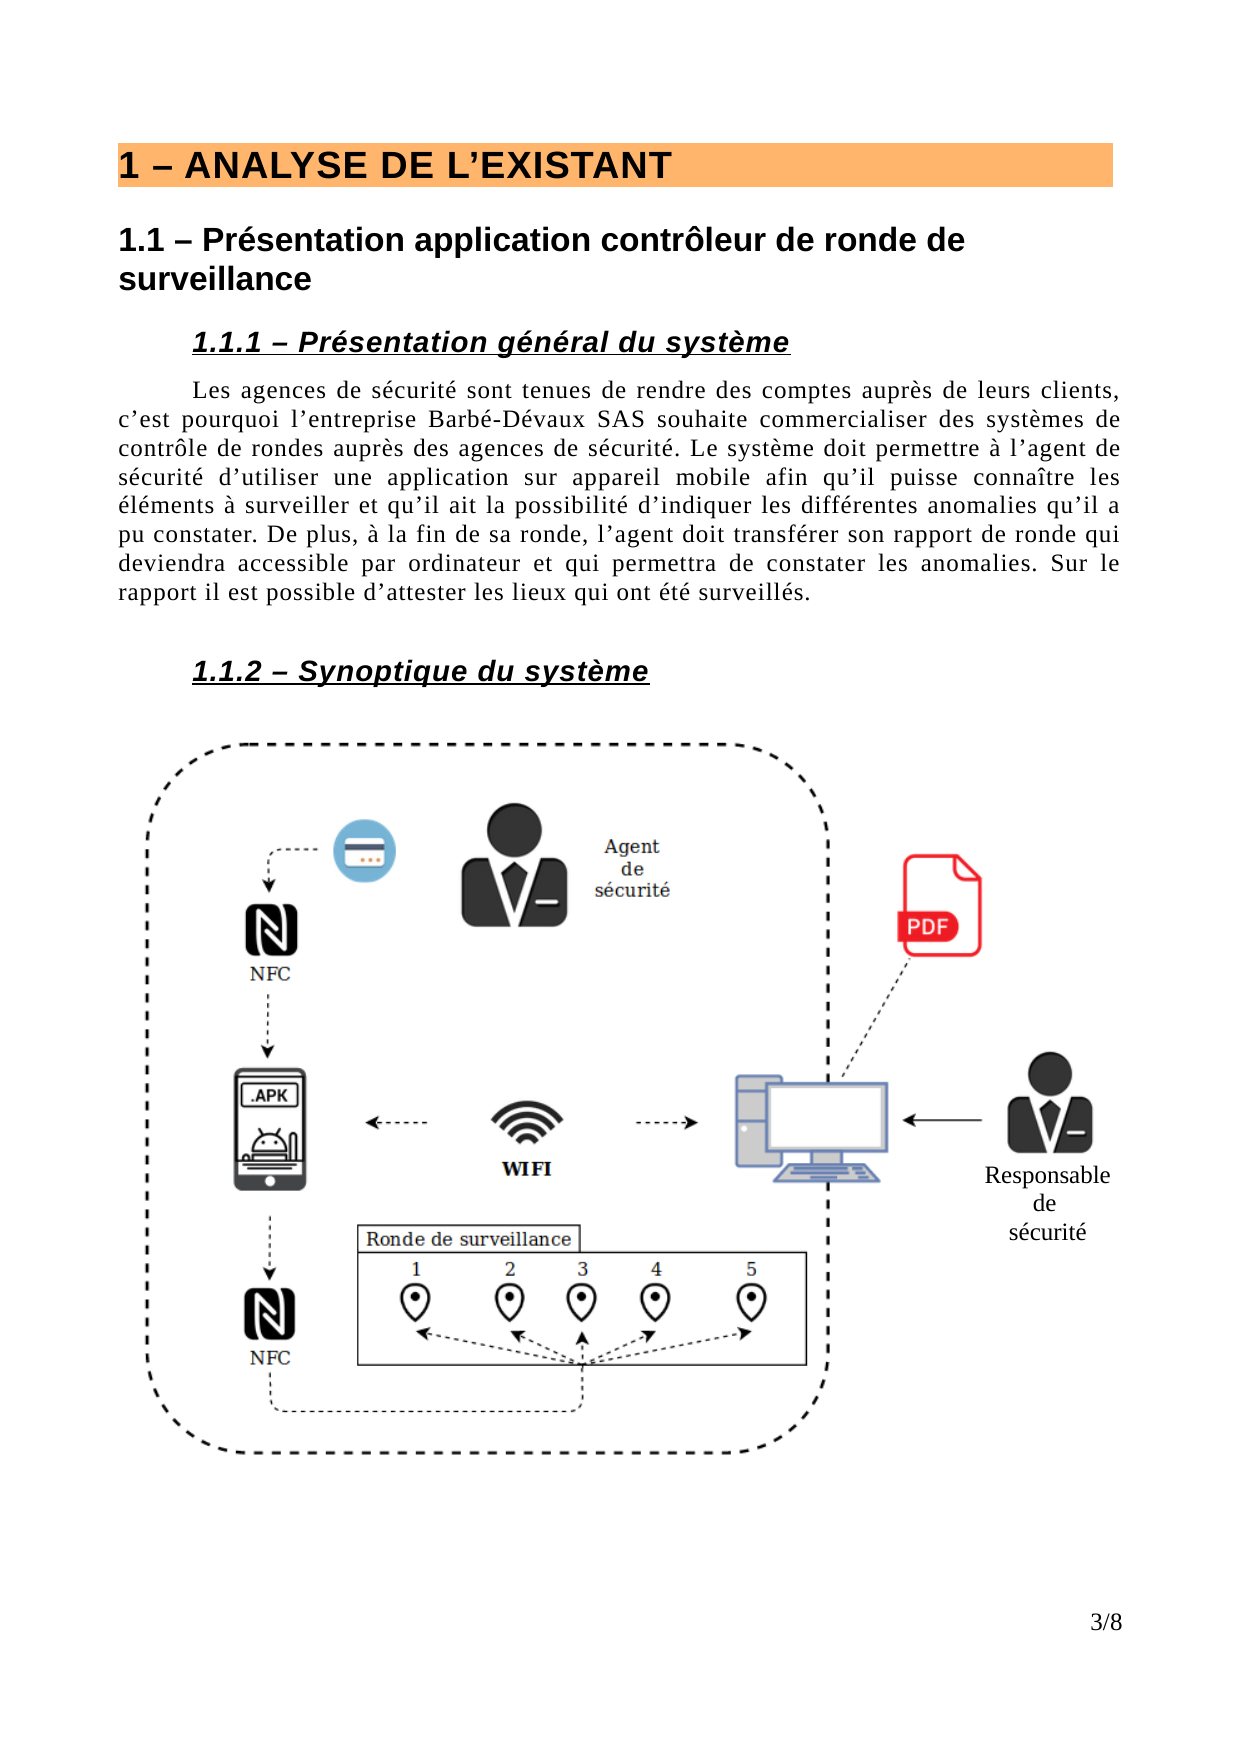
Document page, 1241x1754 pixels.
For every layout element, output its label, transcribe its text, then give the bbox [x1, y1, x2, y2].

text Les agences de sécurité sont tenues de rendre des comptes auprès de leurs clients, c’est pourquoi l’entreprise Barbé-Dévaux SAS souhaite commercialiser des systèmes de contrôle de rondes auprès des agences de sécurité. Le système doit permettre à l’agent de sécurité d’utiliser une application sur appareil mobile afin qu’il puisse connaître les éléments à surveiller et qu’il ait la possibilité d’indiquer les différentes anomalies qu’il a pu constater. De plus, à la fin de sa ronde, l’agent doit transférer son rapport de ronde qui deviendra accessible par ordinateur et qui permettra de constater les anomalies. Sur le rapport il est possible d’attester les lieux qui ont été surveillés. [118, 371, 1122, 606]
subtitle 1 – ANALYSE DE L’EXISTANT [118, 143, 1122, 187]
subtitle 1.1.2 – Synoptique du système [118, 654, 1122, 687]
subtitle 1.1.1 – Présentation général du système [118, 324, 1122, 358]
subtitle 1.1 – Présentation application contrôleur de ronde de surveillance [118, 220, 1122, 297]
picture [121, 733, 1119, 1469]
